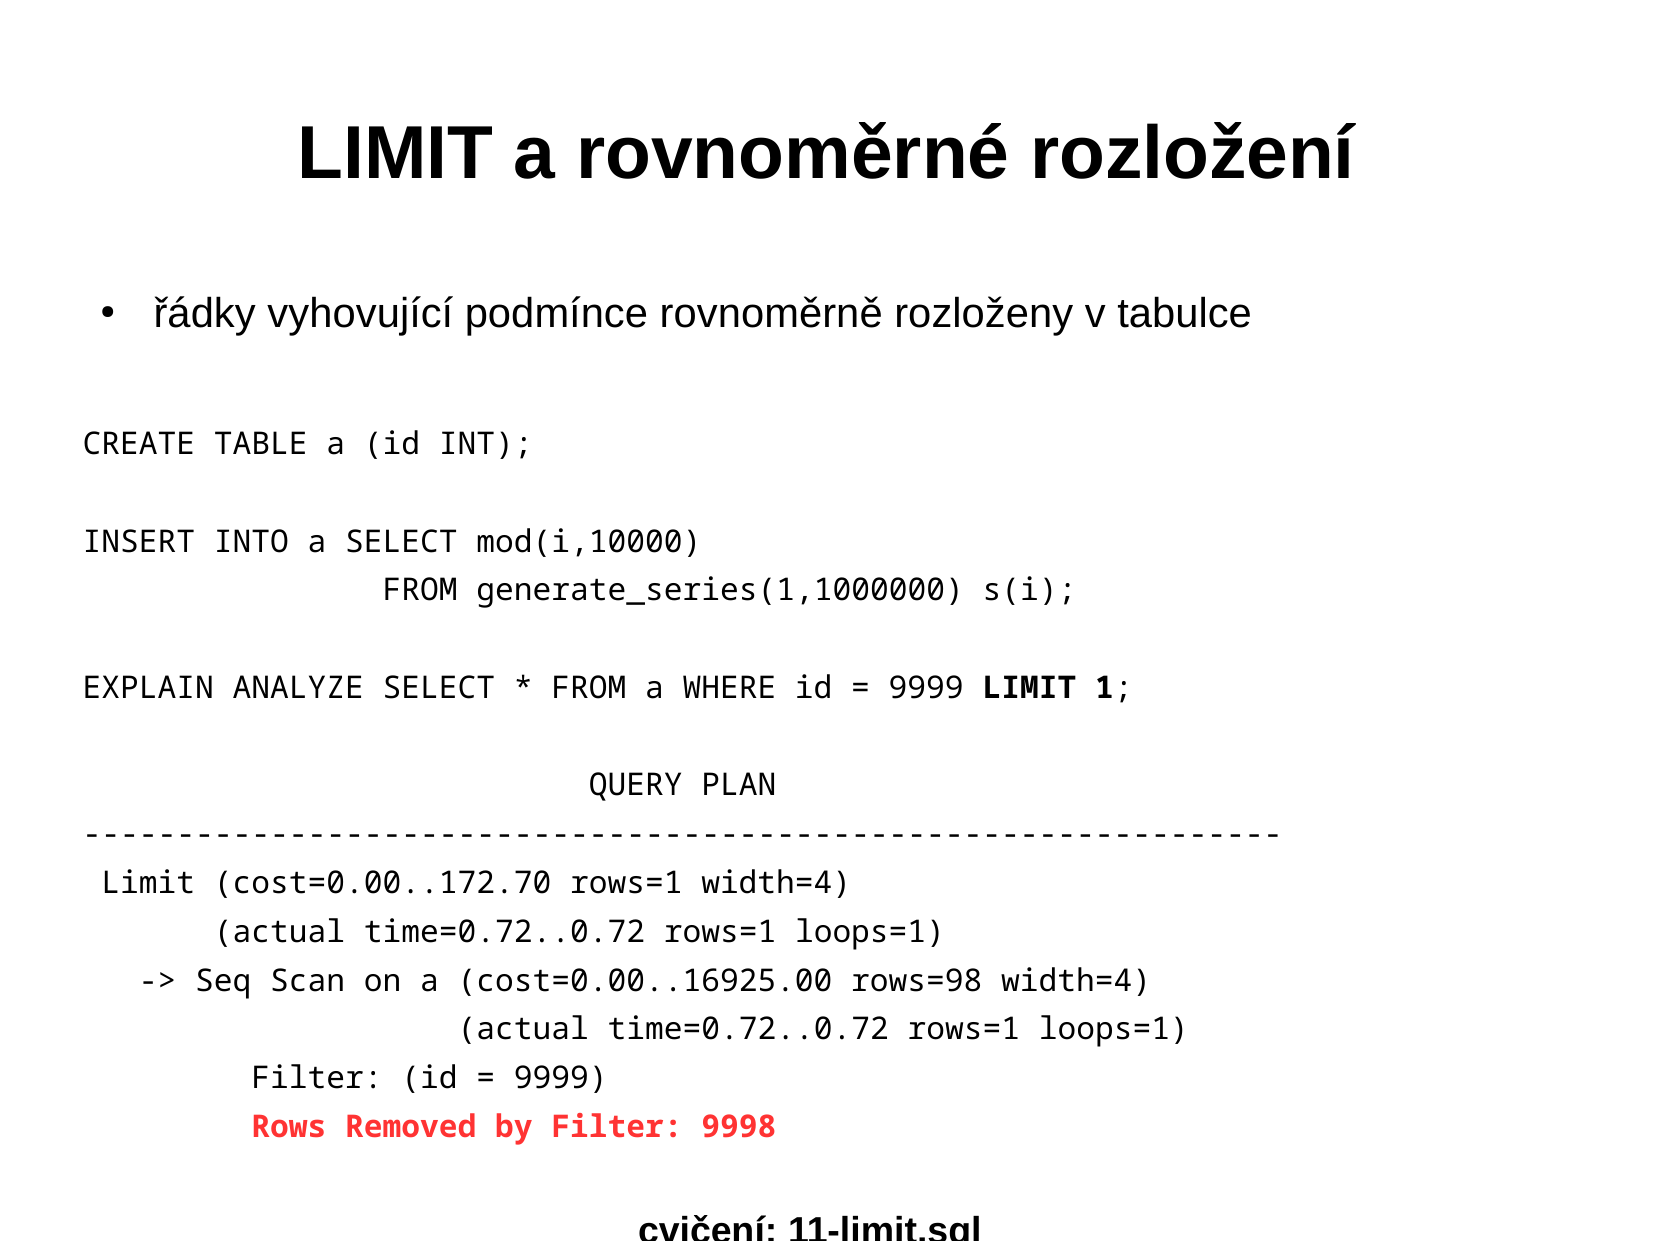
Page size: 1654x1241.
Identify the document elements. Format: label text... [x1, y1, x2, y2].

title LIMIT a rovnoměrné rozložení [82, 44, 1571, 262]
list řádky vyhovující podmínce rovnoměrně rozloženy v tabulce CREATE TABLE a (id INT); INSERT INTO a SELECT mod(i,10000) FROM generate_series(1,1000000) s(i); EXPLAIN ANALYZE SELECT * FROM a WHERE id = 9999 LIMIT 1; QUERY PLAN ---------------------------------------------------------------- Limit (cost=0.00..172.70 rows=1 width=4) (actual time=0.72..0.72 rows=1 loops=1) -> Seq Scan on a (cost=0.00..16925.00 rows=98 width=4) (actual time=0.72..0.72 rows=1 loops=1) Filter: (id = 9999) Rows Removed by Filter: 9998 cvičení: 11-limit.sql [82, 290, 1538, 1171]
